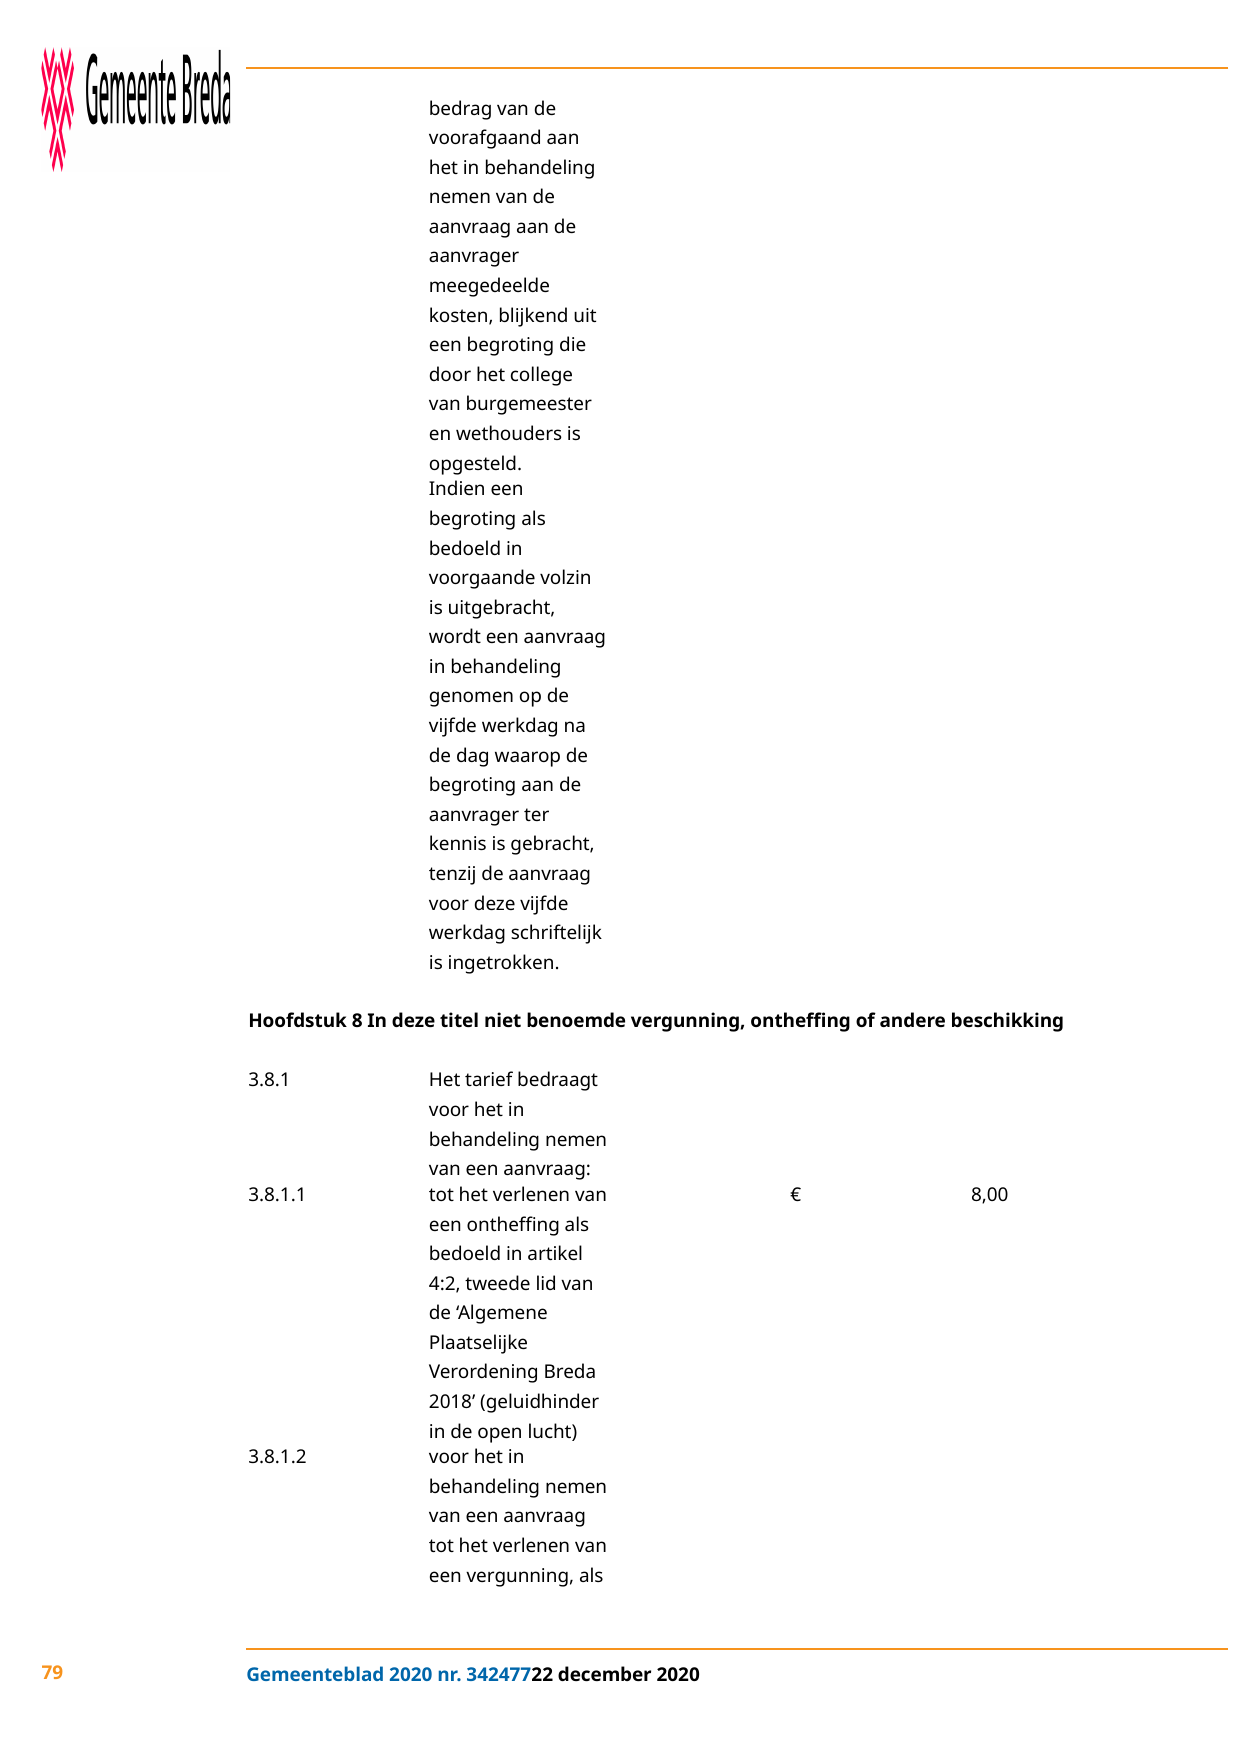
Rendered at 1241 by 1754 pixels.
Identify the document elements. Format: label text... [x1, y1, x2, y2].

table_cell [790, 95, 971, 476]
table_header 3.8.1 [248, 1067, 429, 1181]
table_cell [609, 1181, 790, 1443]
table_cell [971, 1444, 1152, 1588]
table_header Het tarief bedraagt voor het in behandeling nemen van een aanvraag: [429, 1067, 609, 1181]
text Hoofdstuk 8 In deze titel niet benoemde vergunning, ontheffing of andere beschikking [248, 1007, 1152, 1033]
table_cell [971, 476, 1152, 974]
picture [41, 47, 231, 172]
table_cell 3.8.1.2 [248, 1444, 429, 1588]
table_cell voor het in behandeling nemen van een aanvraag tot het verlenen van een vergunning, als [429, 1444, 609, 1588]
table_header [790, 1067, 971, 1181]
table_cell 8,00 [971, 1181, 1152, 1443]
table_cell Indien een begroting als bedoeld in voorgaande volzin is uitgebracht, wordt een aanvraag in behandeling genomen op de vijfde werkdag na de dag waarop de begroting aan de aanvrager ter kennis is gebracht, tenzij de aanvraag voor deze vijfde werkdag schriftelijk is ingetrokken. [429, 476, 609, 974]
table_cell [248, 476, 429, 974]
table_cell [609, 1444, 790, 1588]
table_cell [790, 1444, 971, 1588]
table_header [609, 1067, 790, 1181]
table_cell [609, 95, 790, 476]
table_cell 3.8.1.1 [248, 1181, 429, 1443]
table_cell tot het verlenen van een ontheffing als bedoeld in artikel 4:2, tweede lid van de ‘Algemene Plaatselijke Verordening Breda 2018’ (geluidhinder in de open lucht) [429, 1181, 609, 1443]
table_header [971, 1067, 1152, 1181]
table_cell [609, 476, 790, 974]
table_cell [971, 95, 1152, 476]
table_cell [790, 476, 971, 974]
table_cell bedrag van de voorafgaand aan het in behandeling nemen van de aanvraag aan de aanvrager meegedeelde kosten, blijkend uit een begroting die door het college van burgemeester en wethouders is opgesteld. [429, 95, 609, 476]
table_cell [248, 95, 429, 476]
table_cell € [790, 1181, 971, 1443]
